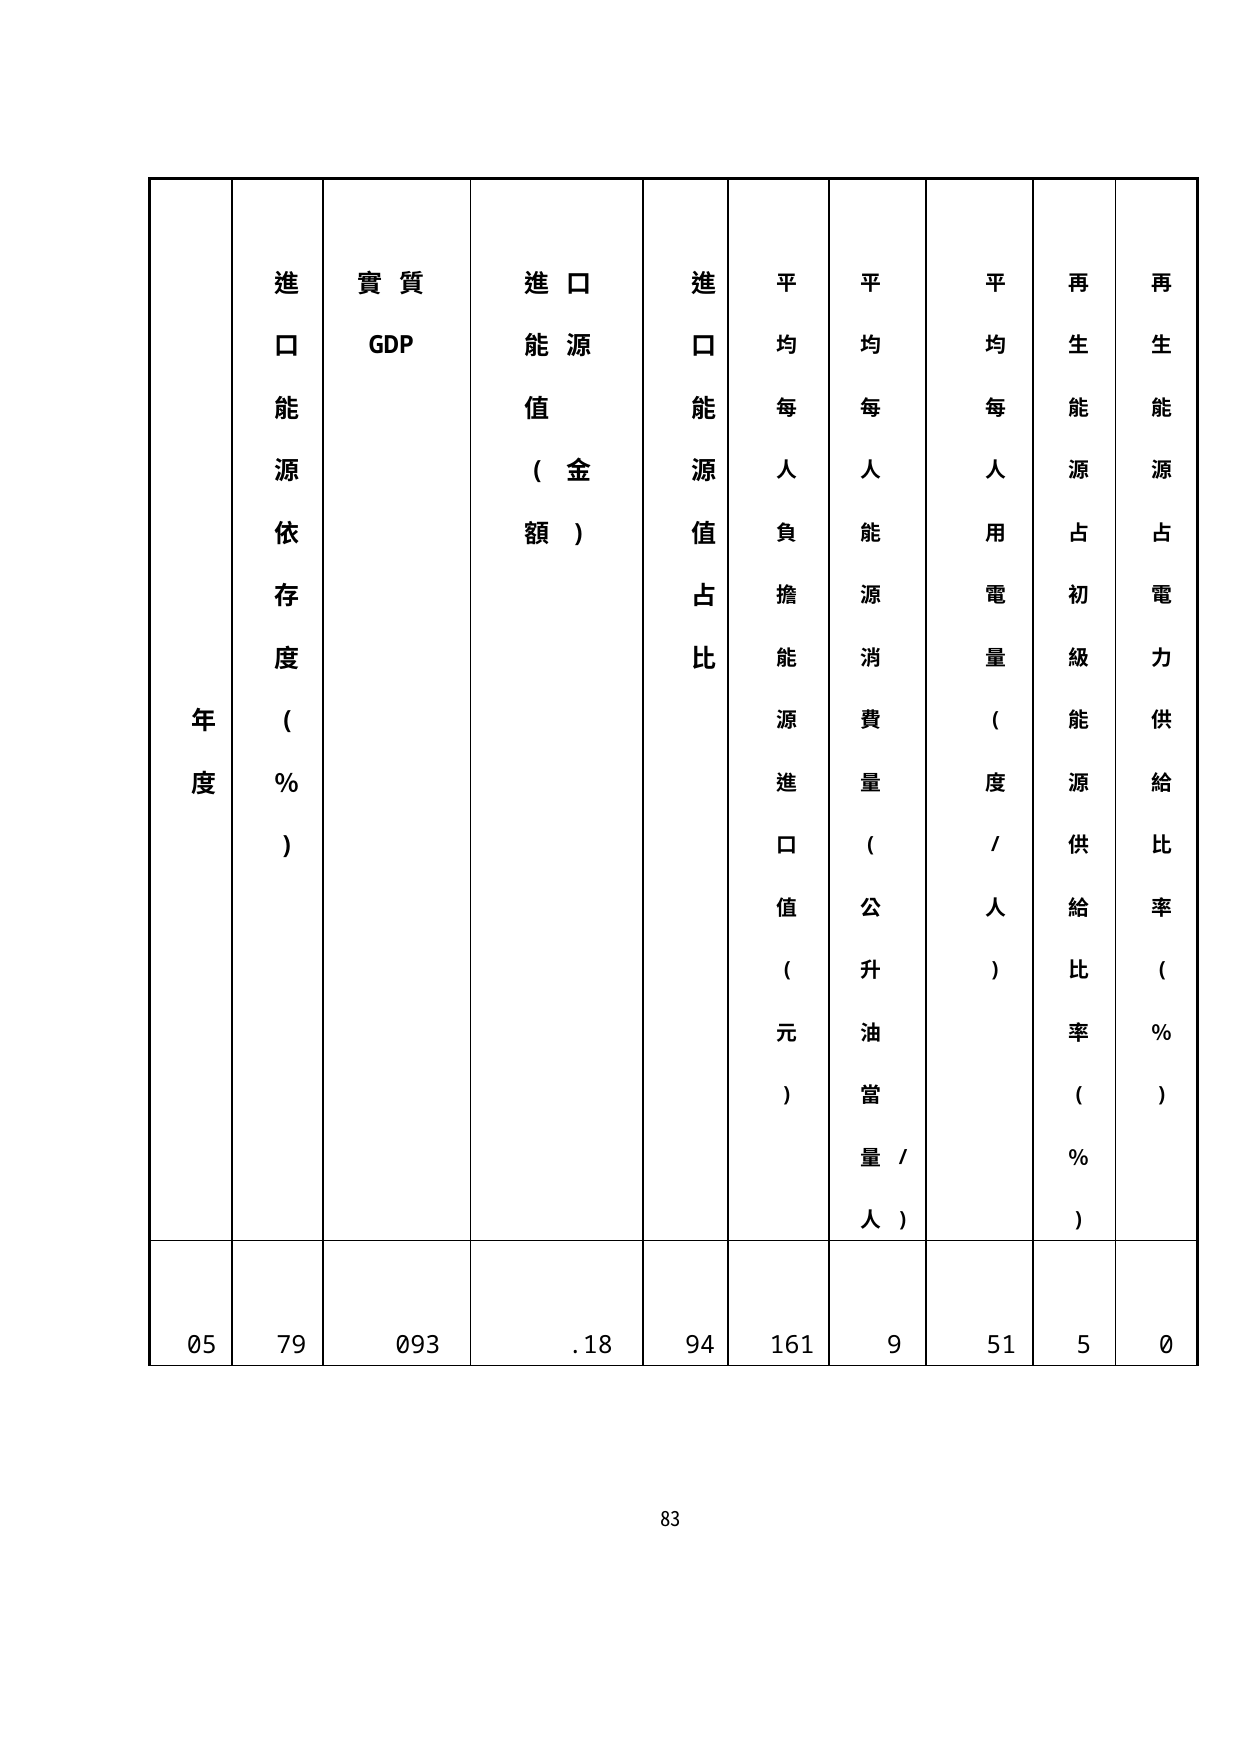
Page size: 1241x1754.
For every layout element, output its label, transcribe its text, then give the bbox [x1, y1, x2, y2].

table_cell 093 [324, 1241, 470, 1365]
table_cell 94 [644, 1241, 727, 1365]
table_cell 9 [830, 1241, 925, 1365]
table_cell 51 [927, 1241, 1032, 1365]
table_header 再生能源占電力供給比率(％) [1116, 180, 1196, 1240]
table_header 進口能源依存度(％) [233, 180, 322, 1240]
table_header 年度 [151, 180, 231, 1240]
table_cell 05 [151, 1241, 231, 1365]
table_header 進口能源值占比 [644, 180, 727, 1240]
table_cell .18 [471, 1241, 642, 1365]
table_header 再生能源占初級能源供給比率(％) [1034, 180, 1115, 1240]
table_header 實質GDP [324, 180, 470, 1240]
table_cell 5 [1034, 1241, 1115, 1365]
table_header 平均每人能源消費量(公升油當量/人) [830, 180, 925, 1240]
table_header 平均每人負擔能源進口值(元) [729, 180, 828, 1240]
table_cell 0 [1116, 1241, 1196, 1365]
table_header 進口能源值(金額) [471, 180, 642, 1240]
table_header 平均每人用電量(度/人) [927, 180, 1032, 1240]
table_cell 161 [729, 1241, 828, 1365]
table_cell 79 [233, 1241, 322, 1365]
